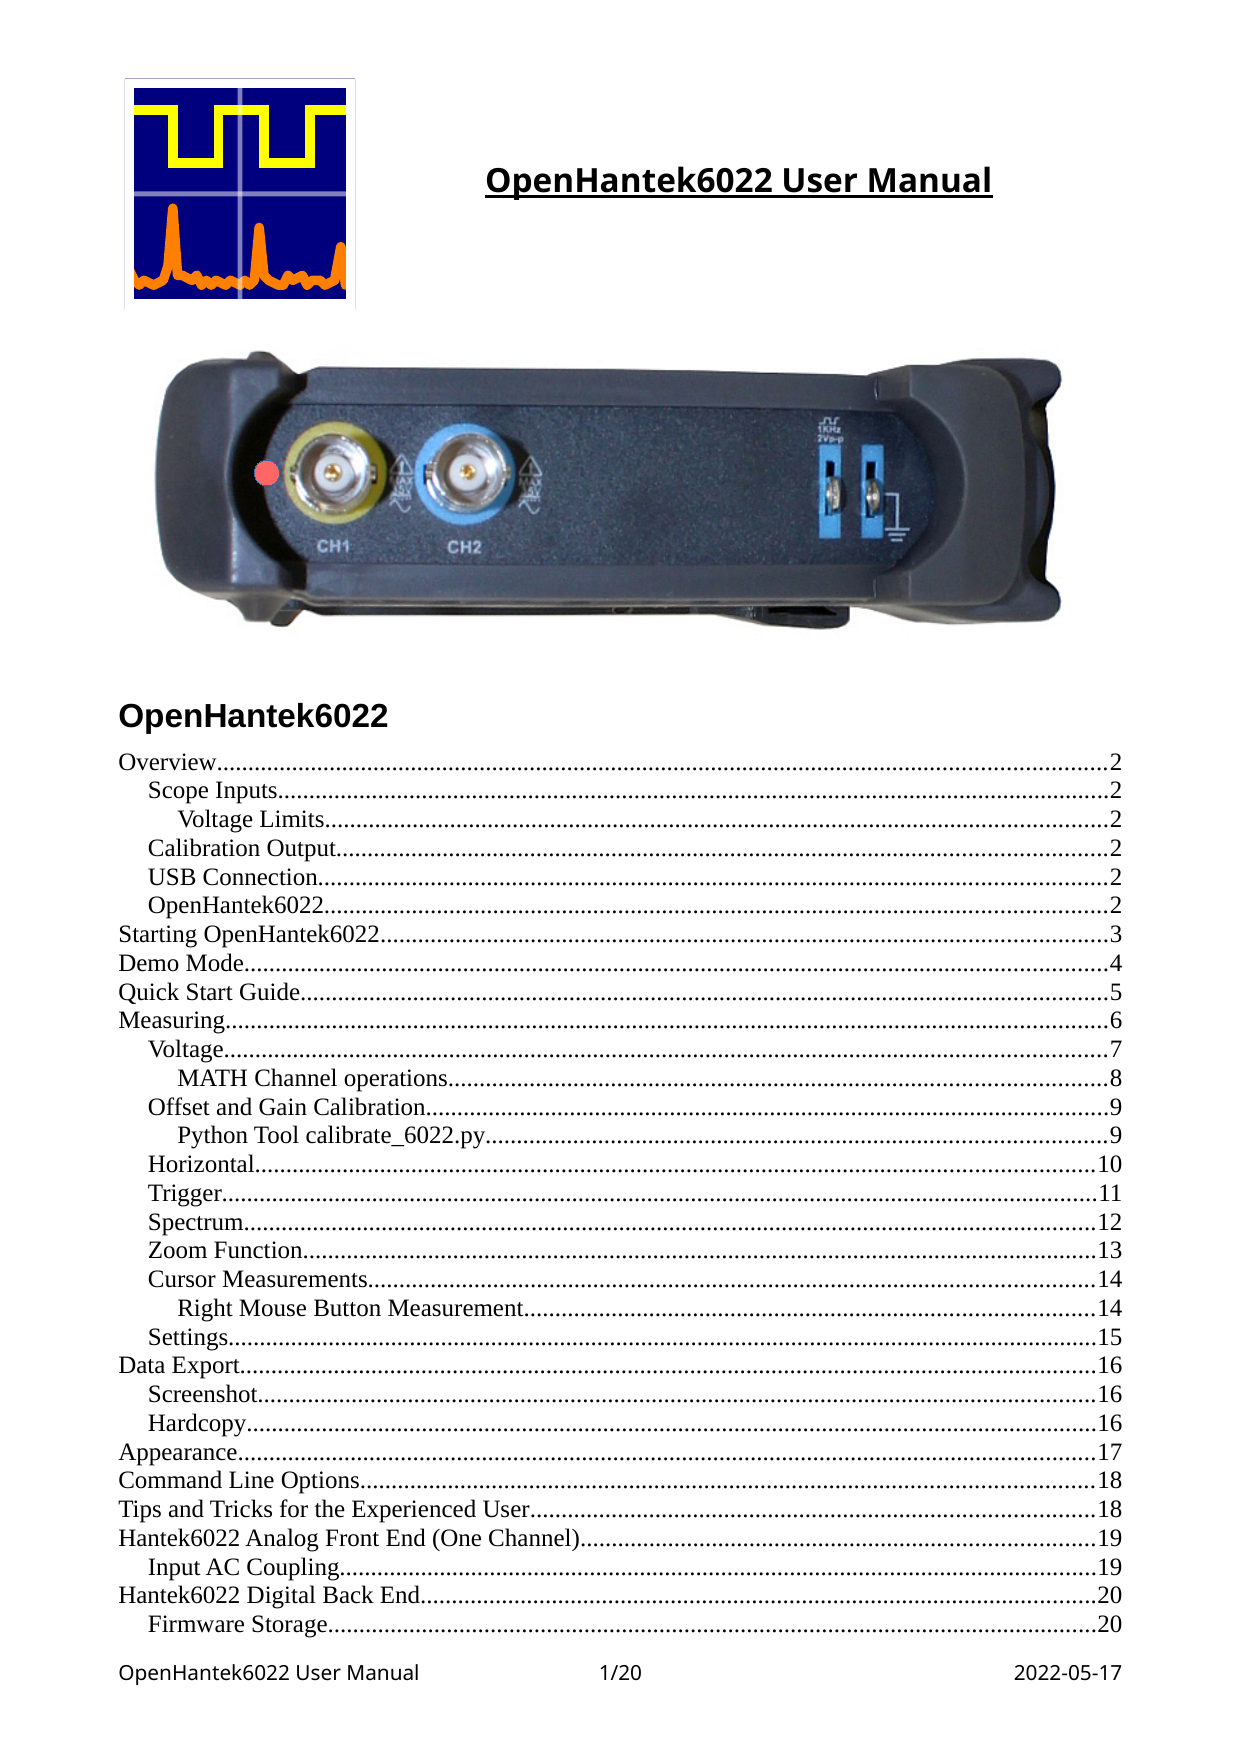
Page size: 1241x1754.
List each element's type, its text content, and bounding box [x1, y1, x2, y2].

picture [118, 309, 1088, 671]
text Scope Inputs 2 [148, 776, 1122, 804]
text Firmware Storage 20 [148, 1609, 1122, 1638]
text Spectrum 12 [148, 1207, 1122, 1236]
text Screenshot 16 [148, 1379, 1122, 1408]
text Hardcopy 16 [148, 1408, 1122, 1437]
title [118, 100, 124, 202]
text Hantek6022 Digital Back End 20 [118, 1581, 1122, 1609]
text Data Export 16 [118, 1351, 1122, 1379]
text Python Tool calibrate_6022.py 9 [177, 1121, 1122, 1149]
text Right Mouse Button Measurement 14 [177, 1293, 1122, 1322]
text Hantek6022 Analog Front End (One Channel) 19 [118, 1523, 1122, 1552]
text Demo Mode 4 [118, 948, 1122, 977]
text Starting OpenHantek6022 3 [118, 919, 1122, 948]
text Quick Start Guide 5 [118, 977, 1122, 1006]
text Input AC Coupling 19 [148, 1552, 1122, 1581]
text Command Line Options 18 [118, 1466, 1122, 1494]
text Appearance 17 [118, 1437, 1122, 1466]
text Voltage 7 [148, 1034, 1122, 1063]
title OpenHantek6022 User Manual [356, 100, 1122, 202]
text MATH Channel operations 8 [177, 1063, 1122, 1092]
text Settings 15 [148, 1322, 1122, 1351]
text Cursor Measurements 14 [148, 1264, 1122, 1293]
text Offset and Gain Calibration 9 [148, 1092, 1122, 1121]
text Calibration Output 2 [148, 833, 1122, 862]
text OpenHantek6022 2 [148, 891, 1122, 919]
text Horizontal 10 [148, 1149, 1122, 1178]
text Overview 2 [118, 747, 1122, 776]
text Measuring 6 [118, 1006, 1122, 1034]
text USB Connection 2 [148, 862, 1122, 891]
text Zoom Function 13 [148, 1236, 1122, 1264]
subtitle OpenHantek6022 [118, 696, 1122, 734]
text Tips and Tricks for the Experienced User 18 [118, 1494, 1122, 1523]
text Trigger 11 [148, 1178, 1122, 1207]
text Voltage Limits 2 [177, 804, 1122, 833]
